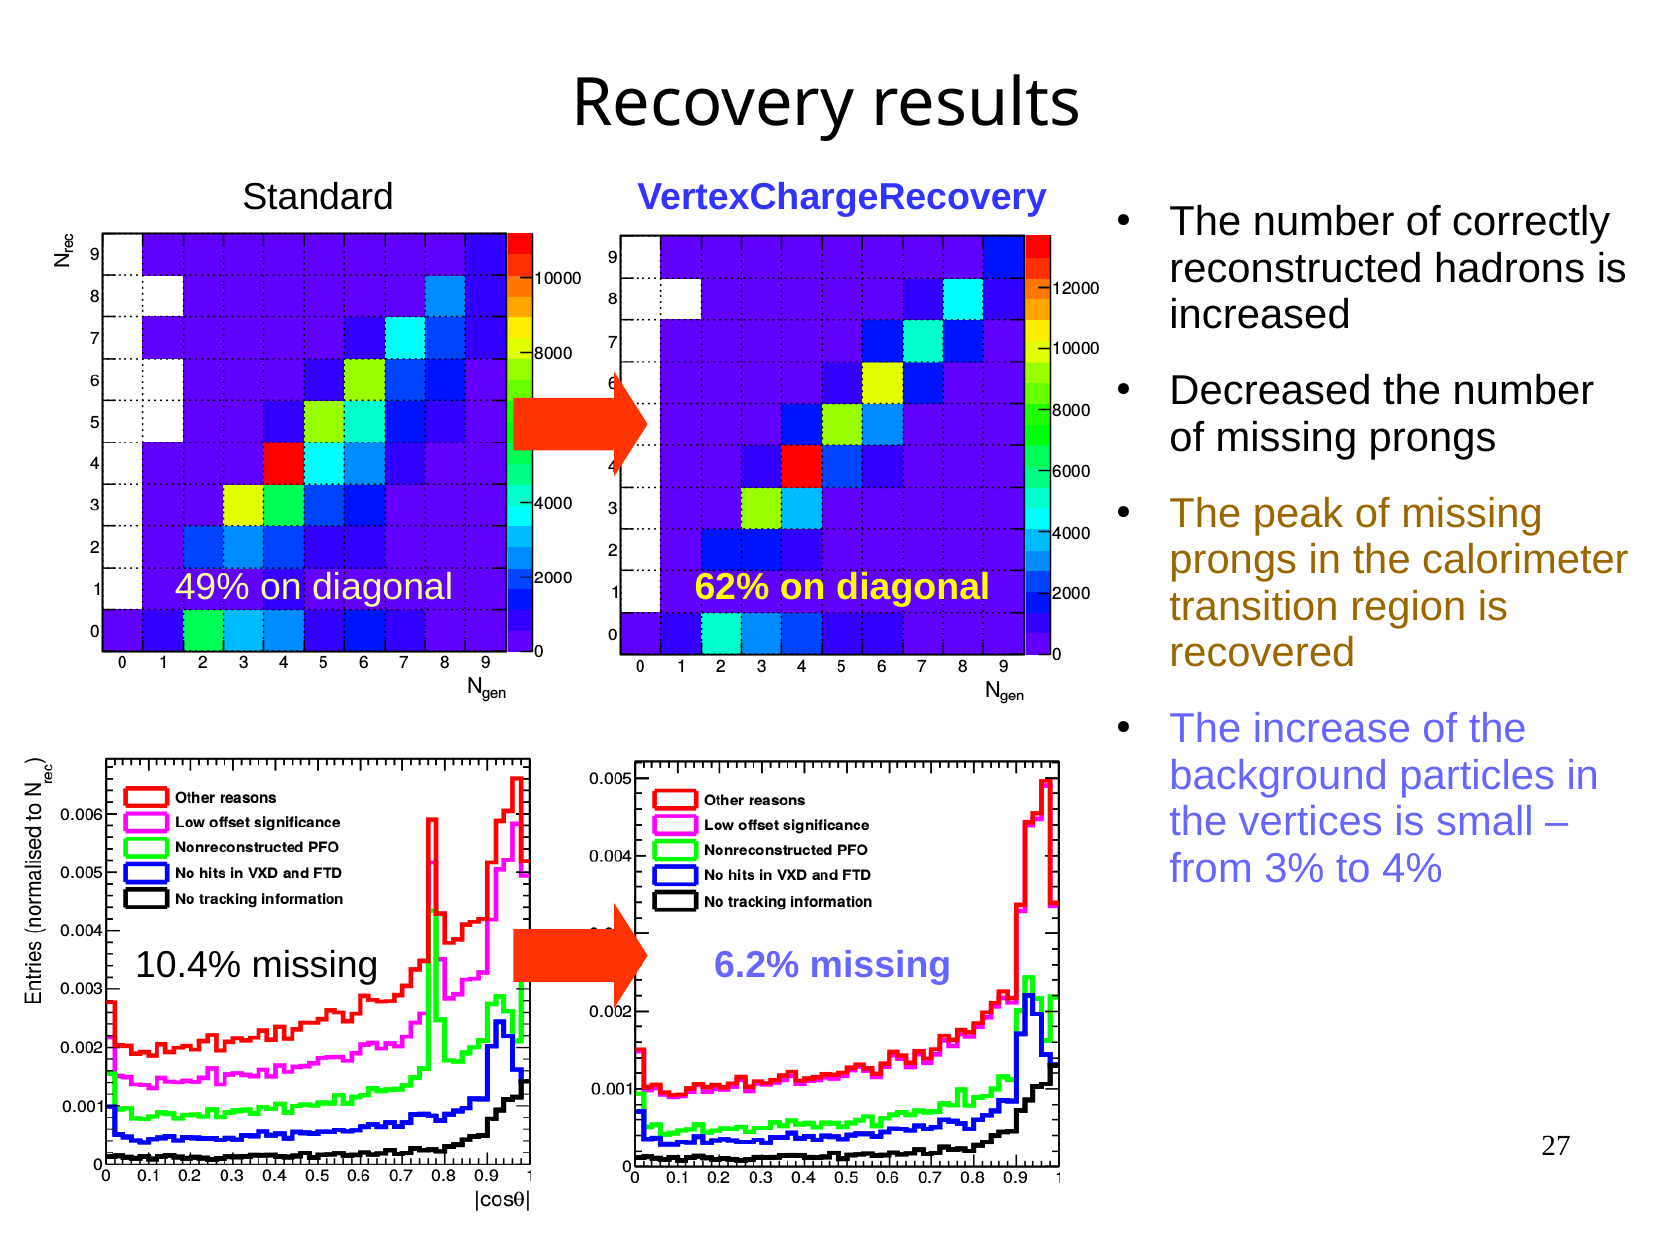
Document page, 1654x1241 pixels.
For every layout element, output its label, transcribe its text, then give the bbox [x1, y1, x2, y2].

picture [45, 217, 1098, 709]
text_box [513, 903, 648, 1009]
picture [588, 714, 1060, 1183]
text_box 10.4% missing [120, 936, 394, 994]
title Recovery results [82, 49, 1571, 151]
text_box Standard [227, 168, 409, 225]
text_box 62% on diagonal [679, 558, 1006, 615]
text_box 49% on diagonal [160, 558, 468, 615]
list The number of correctly reconstructed hadrons is increased Decreased the number of missing prongs The peak of missing prongs in the calorimeter transition region is recovered The increase of the background particles in the vertices is small – from 3% to 4% [1098, 198, 1639, 1189]
text_box 6.2% missing [699, 936, 967, 994]
picture [0, 748, 531, 1218]
text_box VertexChargeRecovery [622, 168, 1062, 225]
text_box [513, 371, 648, 477]
